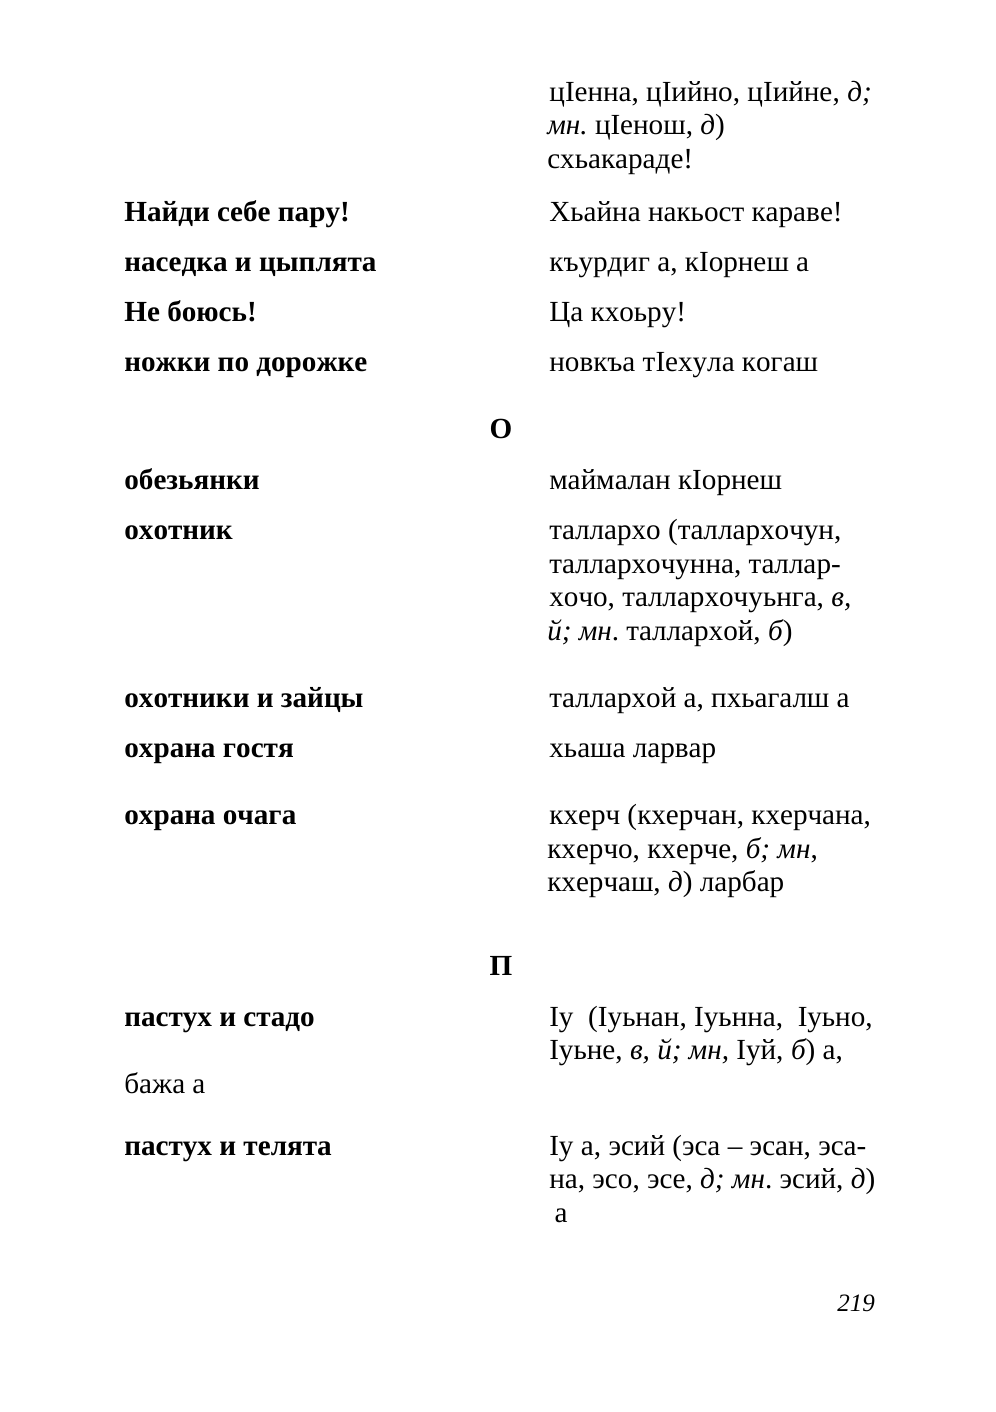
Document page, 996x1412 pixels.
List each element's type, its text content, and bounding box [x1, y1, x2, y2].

text ножки по дорожке новкъа тIехула когаш [124, 344, 877, 378]
text мн. цIенош, д) [124, 107, 877, 141]
text таллархочунна, таллар- [124, 546, 877, 579]
text на, эсо, эсе, д; мн. эсий, д) [124, 1162, 877, 1195]
text цIенна, цIийно, цIийне, д; [124, 74, 877, 107]
text Найди себе пару! Хьайна накьост караве! [124, 194, 877, 227]
text пастух и стадо Iу (Iуьнан, Iуьнна, Iуьно, [124, 999, 877, 1032]
text обезьянки маймалан кIорнеш [124, 462, 877, 496]
text схьакараде! [124, 141, 877, 174]
text Iуьне, в, й; мн, Iуй, б) а, бажа а [124, 1032, 877, 1099]
text охотник таллархо (таллархочун, [124, 512, 877, 546]
text Не боюсь! Ца кхоьру! [124, 294, 877, 328]
text охрана гостя хьаша ларвар [124, 730, 877, 764]
text пастух и телята Iу а, эсий (эса – эсан, эса- [124, 1099, 877, 1162]
text наседка и цыплята къурдиг а, кIорнеш а [124, 244, 877, 277]
text а [124, 1195, 877, 1229]
text охрана очага кхерч (кхерчан, кхерчана, [124, 764, 877, 831]
text П [124, 948, 877, 982]
text й; мн. таллархой, б) [124, 613, 877, 646]
text охотники и зайцы таллархой а, пхьагалш а [124, 680, 877, 713]
text О [124, 412, 877, 445]
text хочо, таллархочуьнга, в, [124, 579, 877, 613]
text кхерчаш, д) ларбар [124, 864, 877, 898]
text кхерчо, кхерче, б; мн, [124, 831, 877, 864]
